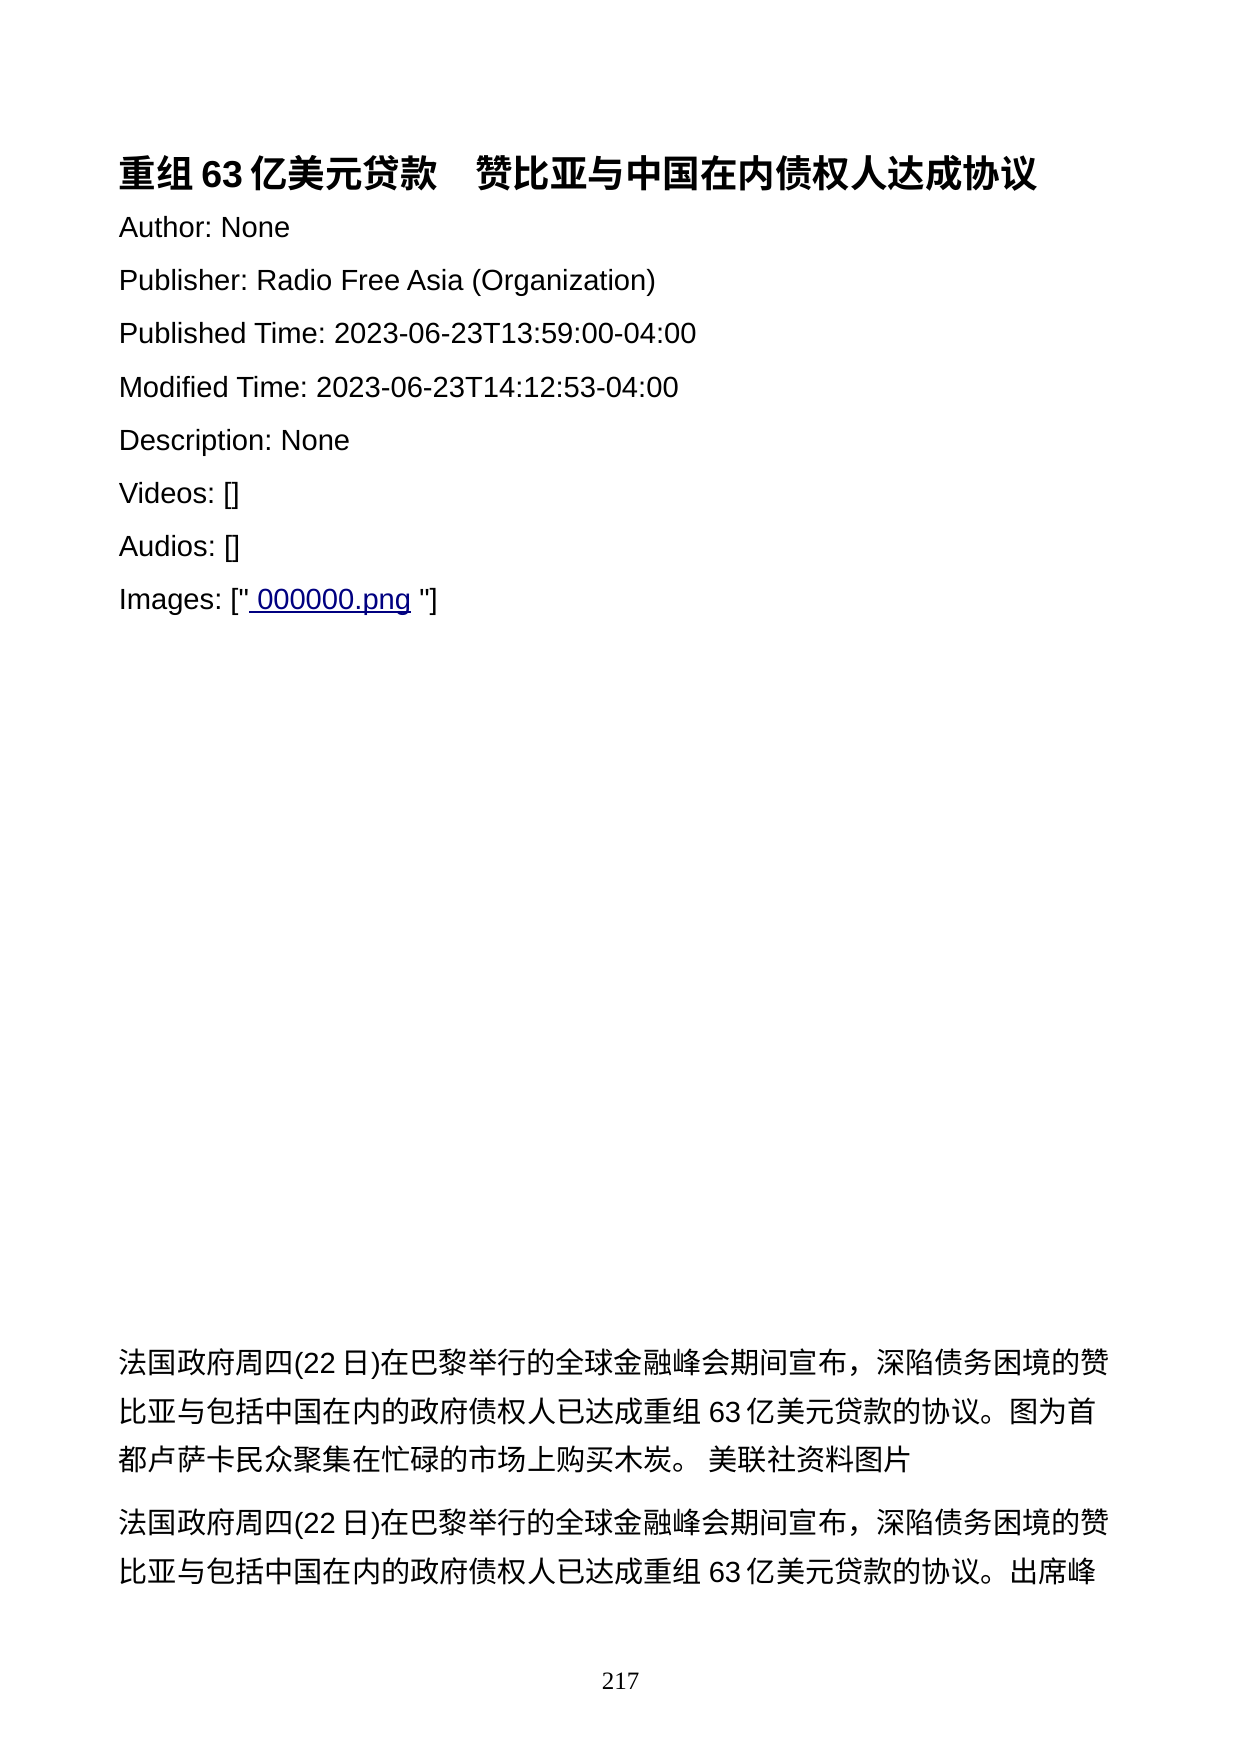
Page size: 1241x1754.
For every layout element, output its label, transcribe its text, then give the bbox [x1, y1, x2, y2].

subtitle 重组63亿美元贷款 赞比亚与中国在内债权人达成协议 [118, 143, 1122, 198]
text Description: None [118, 423, 1122, 456]
text Images: [" 000000.png "] [118, 582, 1122, 616]
text Audios: [] [118, 529, 1122, 563]
text Videos: [] [118, 476, 1122, 509]
text Modified Time: 2023-06-23T14:12:53-04:00 [118, 370, 1122, 403]
text Published Time: 2023-06-23T13:59:00-04:00 [118, 317, 1122, 350]
text 法国政府周四(22日)在巴黎举行的全球金融峰会期间宣布，深陷债务困境的赞比亚与包括中国在内的政府债权人已达成重组 63亿美元贷款的协议。图为首都卢萨卡民众聚集在忙碌的市场上购买木炭。 美联社资料图片 [118, 635, 1122, 1479]
text 法国政府周四(22日)在巴黎举行的全球金融峰会期间宣布，深陷债务困境的赞比亚与包括中国在内的政府债权人已达成重组 63亿美元贷款的协议。出席峰 [118, 1500, 1122, 1591]
text Author: None [118, 210, 1122, 244]
text Publisher: Radio Free Asia (Organization) [118, 263, 1122, 297]
